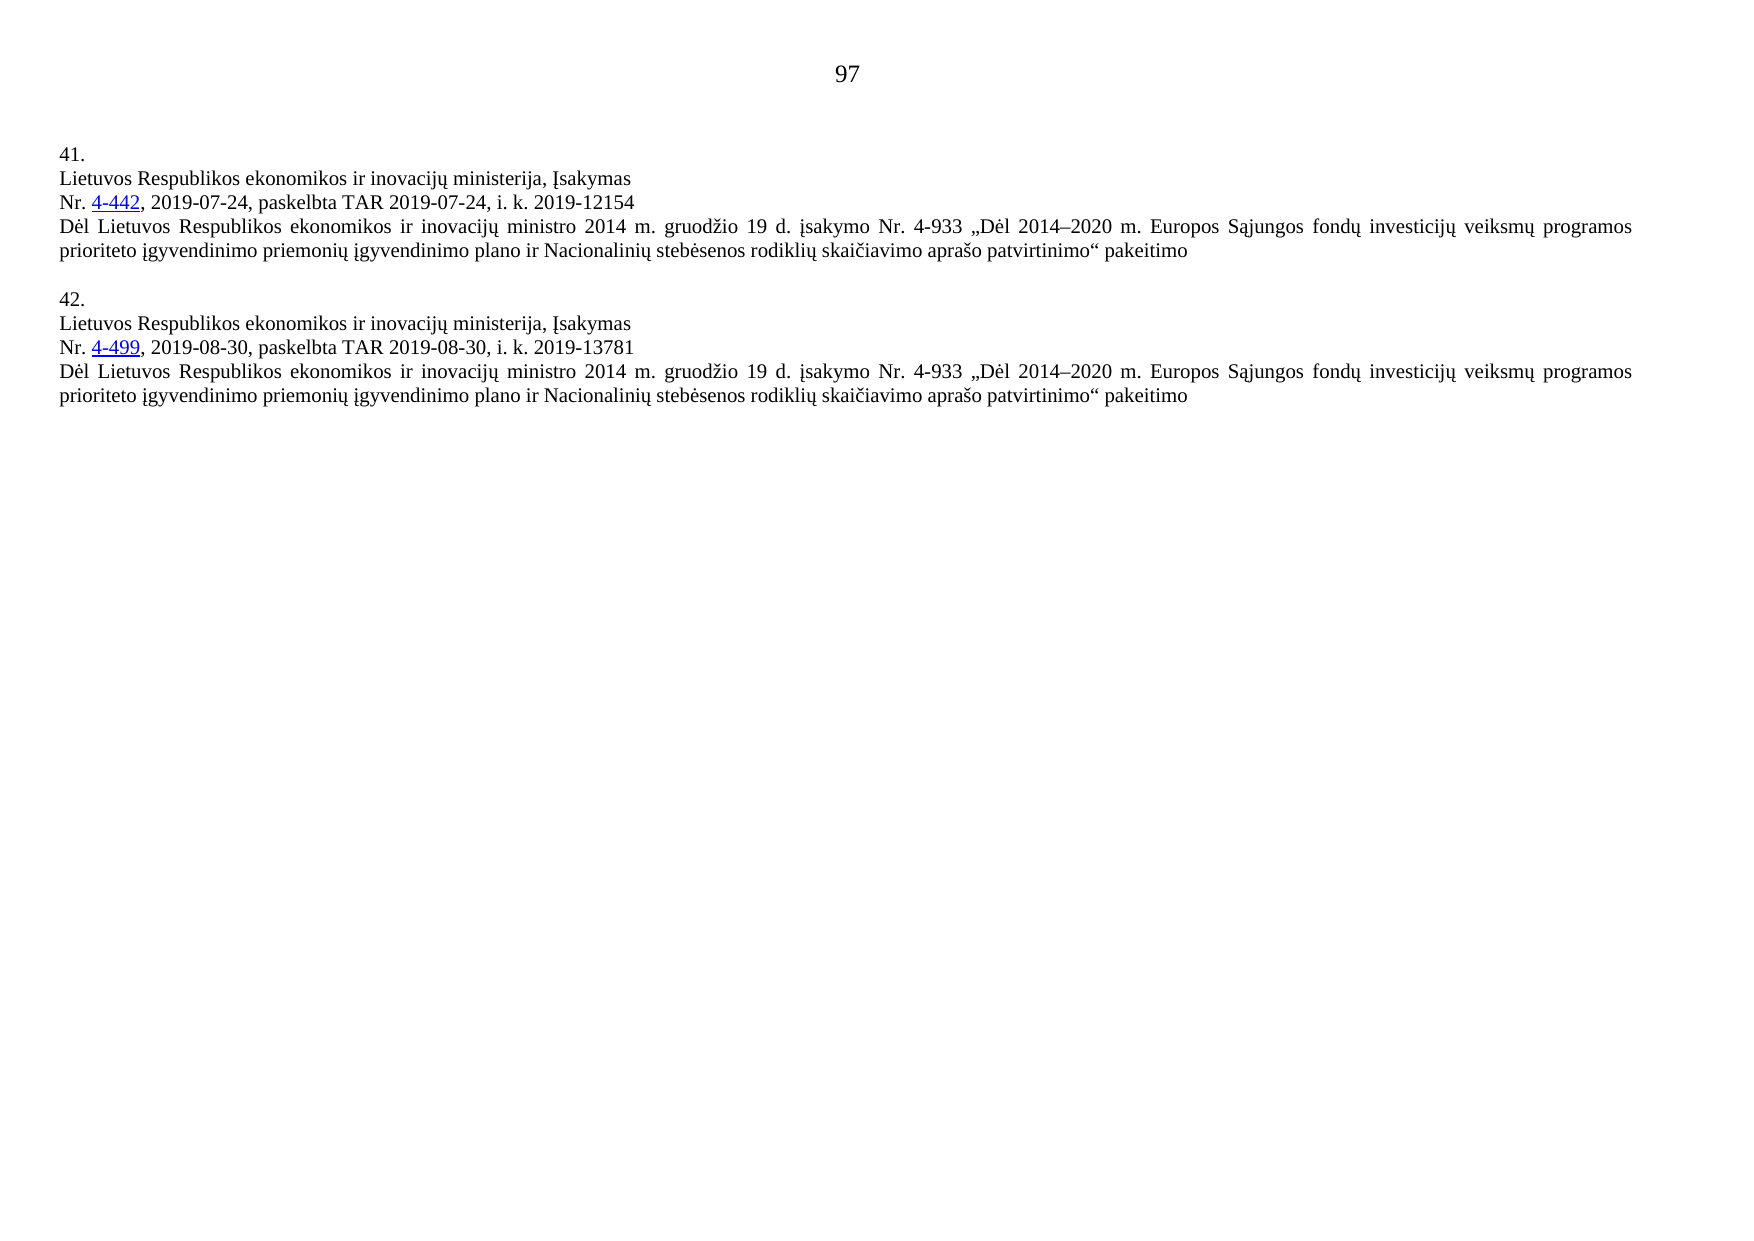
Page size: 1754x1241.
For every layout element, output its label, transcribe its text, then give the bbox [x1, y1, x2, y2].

text 41. [59, 142, 1636, 166]
text Dėl Lietuvos Respublikos ekonomikos ir inovacijų ministro 2014 m. gruodžio 19 d. įsakymo Nr. 4-933 „Dėl 2014–2020 m. Europos Sąjungos fondų investicijų veiksmų programos prioriteto įgyvendinimo priemonių įgyvendinimo plano ir Nacionalinių stebėsenos rodiklių skaičiavimo aprašo patvirtinimo“ pakeitimo [59, 359, 1636, 407]
text Lietuvos Respublikos ekonomikos ir inovacijų ministerija, Įsakymas [59, 166, 1636, 190]
text Lietuvos Respublikos ekonomikos ir inovacijų ministerija, Įsakymas [59, 311, 1636, 335]
text 42. [59, 287, 1636, 311]
text Nr. 4-499, 2019-08-30, paskelbta TAR 2019-08-30, i. k. 2019-13781 [59, 335, 1636, 359]
text Dėl Lietuvos Respublikos ekonomikos ir inovacijų ministro 2014 m. gruodžio 19 d. įsakymo Nr. 4-933 „Dėl 2014–2020 m. Europos Sąjungos fondų investicijų veiksmų programos prioriteto įgyvendinimo priemonių įgyvendinimo plano ir Nacionalinių stebėsenos rodiklių skaičiavimo aprašo patvirtinimo“ pakeitimo [59, 214, 1636, 262]
text Nr. 4-442, 2019-07-24, paskelbta TAR 2019-07-24, i. k. 2019-12154 [59, 190, 1636, 214]
